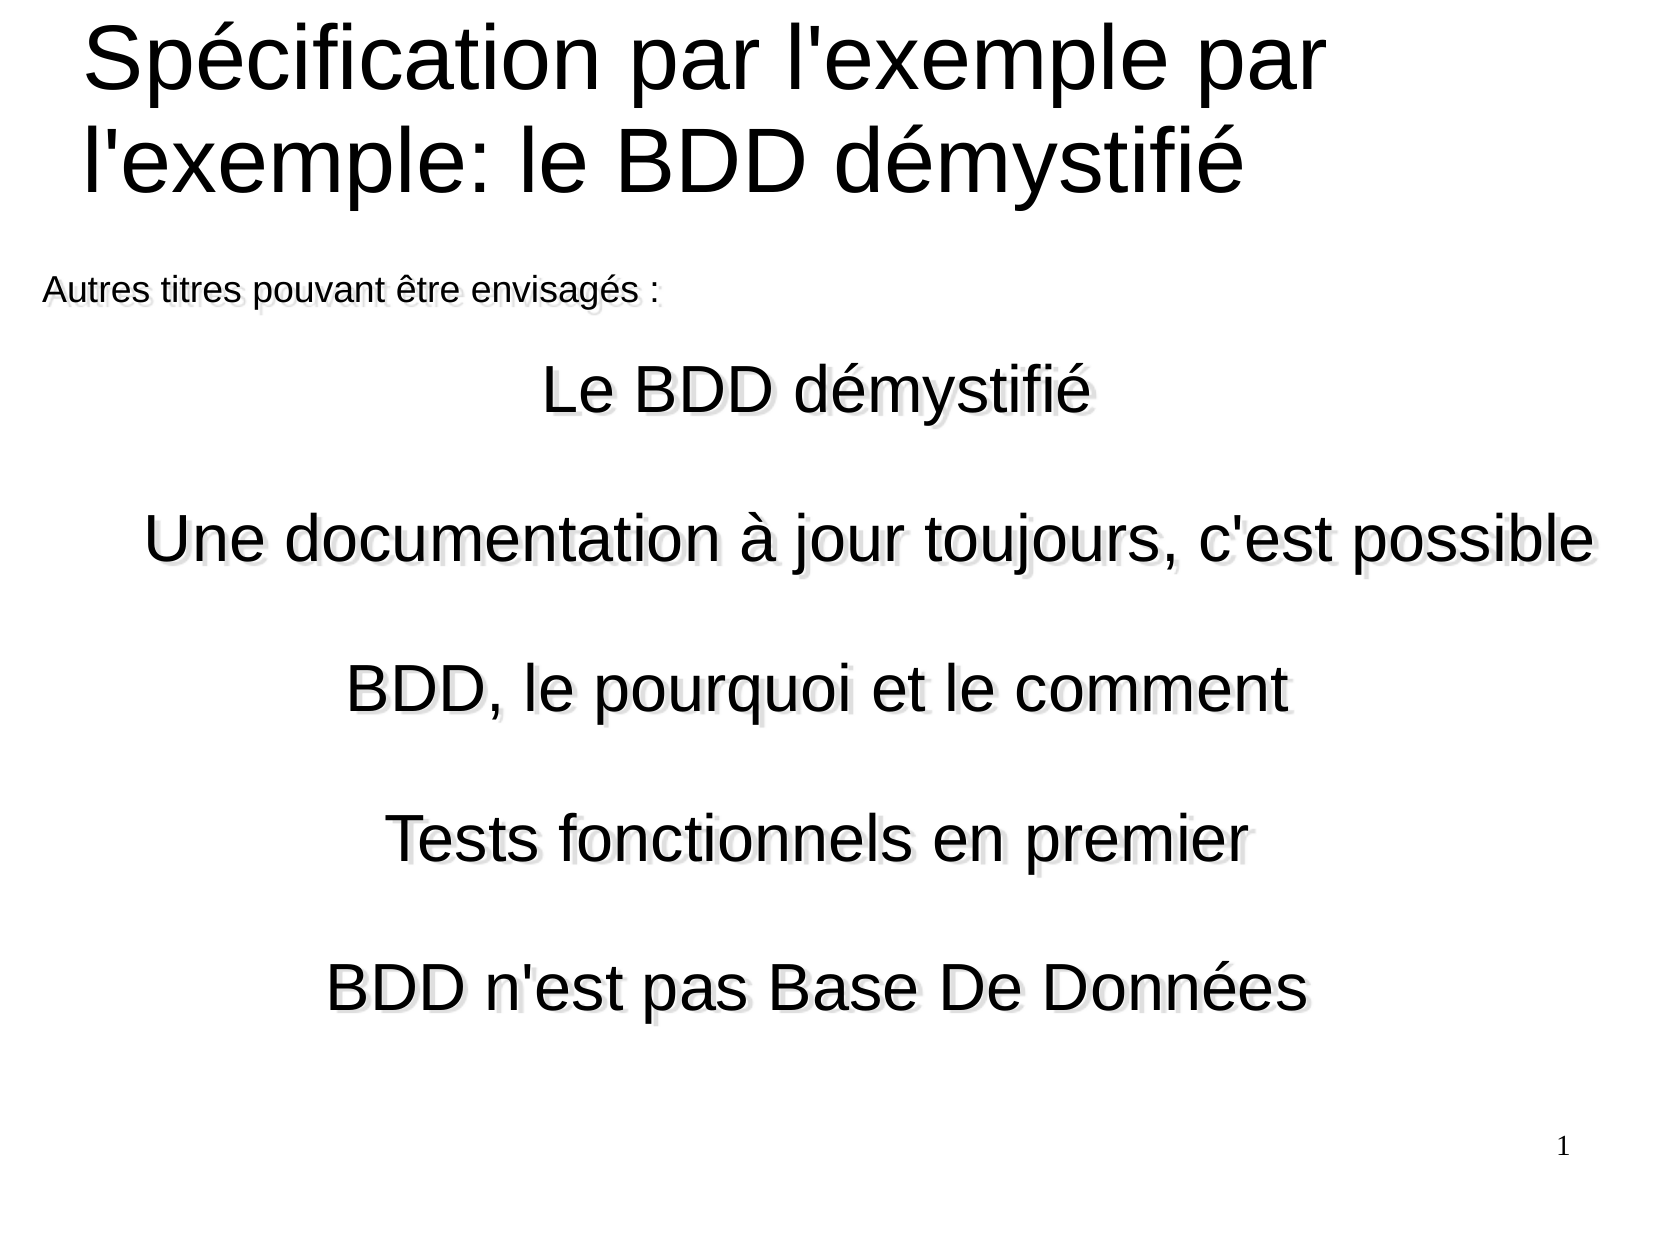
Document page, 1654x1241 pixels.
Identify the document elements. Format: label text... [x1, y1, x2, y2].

title Spécification par l'exemple par l'exemple: le BDD démystifié [82, 5, 1571, 213]
subtitle Autres titres pouvant être envisagés : Le BDD démystifié Une documentation à jour toujours, c'est possible BDD, le pourquoi et le comment Tests fonctionnels en premier BDD n'est pas Base De Données [0, 267, 1636, 1100]
